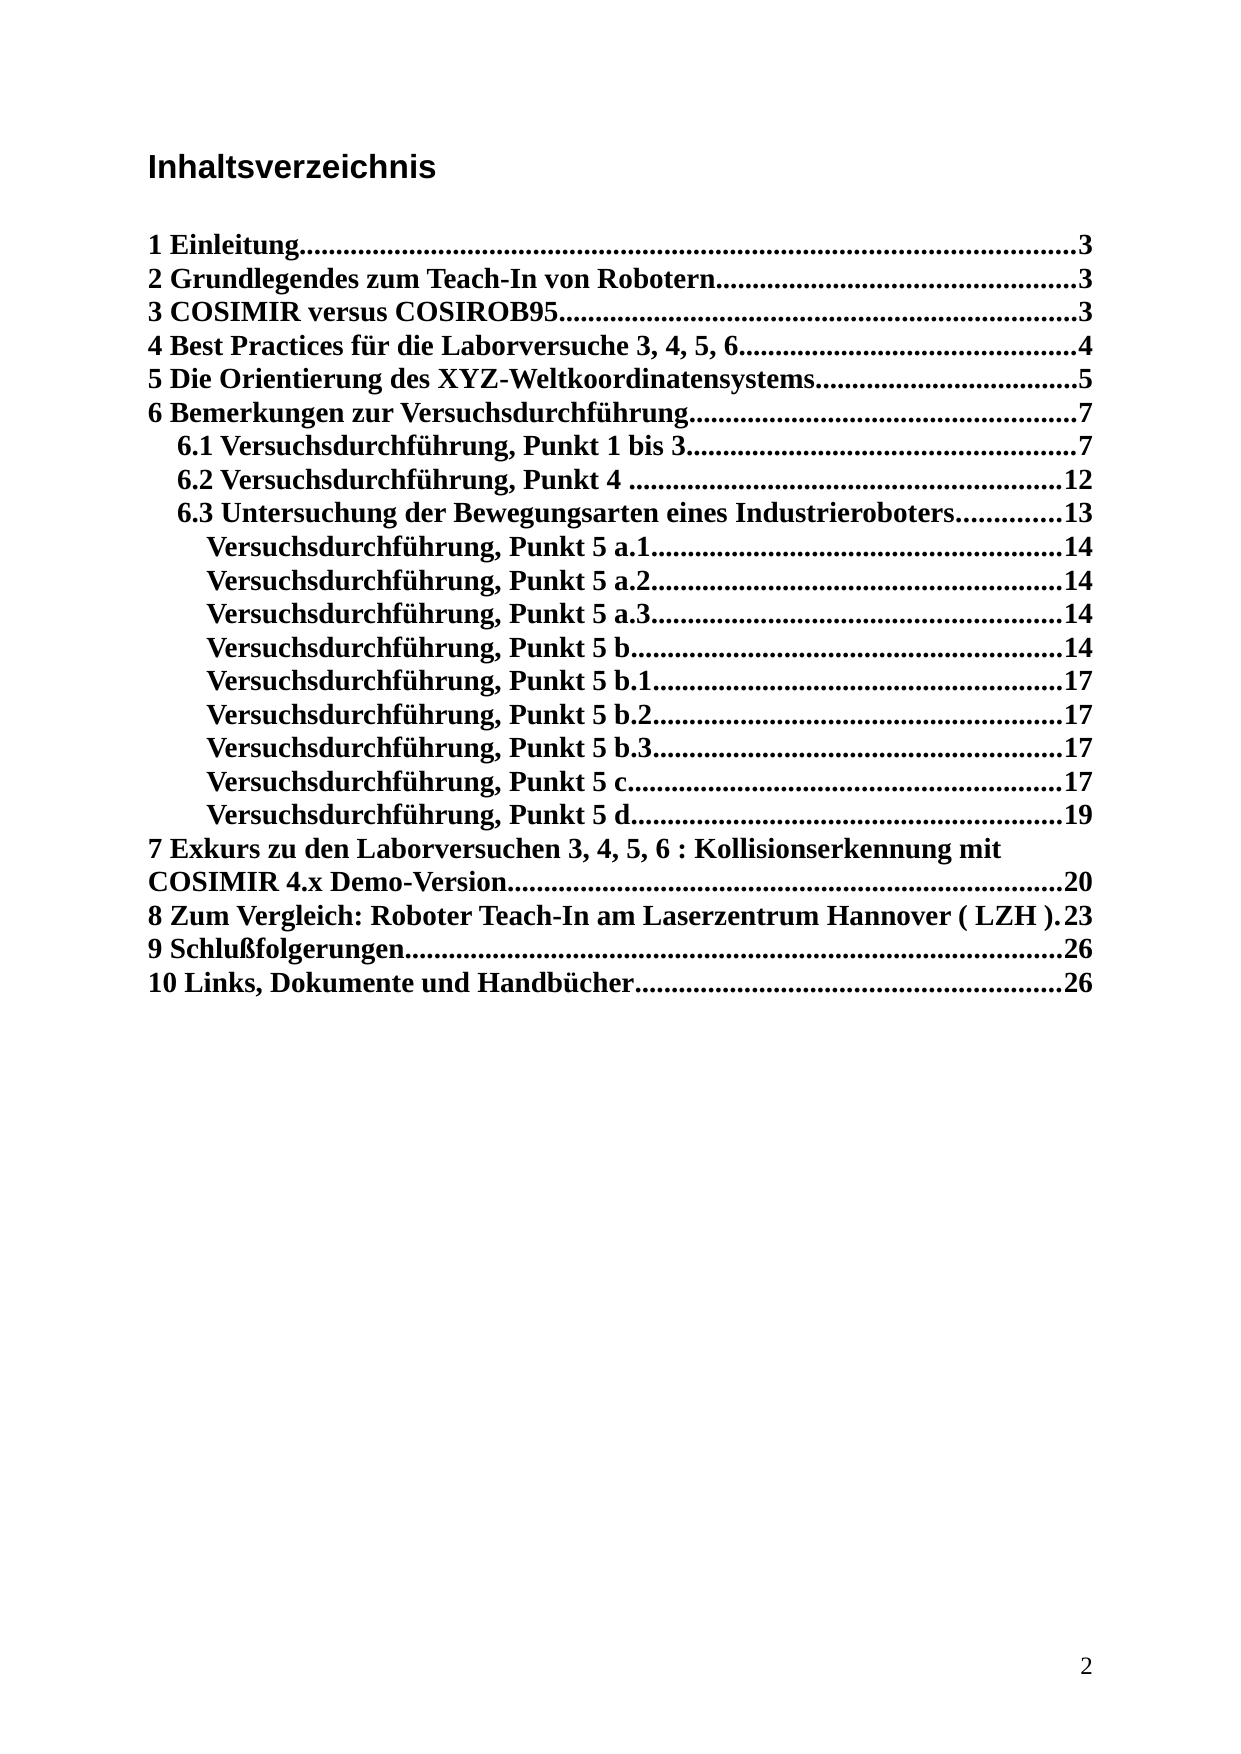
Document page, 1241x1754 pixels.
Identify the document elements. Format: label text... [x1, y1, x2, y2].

text 7 Exkurs zu den Laborversuchen 3, 4, 5, 6 : Kollisionserkennung mit COSIMIR 4.x Demo-Version 20 [148, 831, 1093, 898]
text 3 COSIMIR versus COSIROB95 3 [148, 294, 1093, 328]
text Versuchsdurchführung, Punkt 5 b.2 17 [206, 697, 1093, 730]
text Versuchsdurchführung, Punkt 5 b.1 17 [206, 663, 1093, 697]
text 6 Bemerkungen zur Versuchsdurchführung 7 [148, 395, 1093, 428]
text Versuchsdurchführung, Punkt 5 b.3 17 [206, 730, 1093, 764]
text 6.2 Versuchsdurchführung, Punkt 4 12 [177, 462, 1093, 496]
text 8 Zum Vergleich: Roboter Teach-In am Laserzentrum Hannover ( LZH ) 23 [148, 898, 1093, 932]
text Versuchsdurchführung, Punkt 5 b 14 [206, 630, 1093, 663]
text 2 Grundlegendes zum Teach-In von Robotern 3 [148, 261, 1093, 294]
text 6.1 Versuchsdurchführung, Punkt 1 bis 3 7 [177, 428, 1093, 462]
text Versuchsdurchführung, Punkt 5 d 19 [206, 797, 1093, 831]
text Versuchsdurchführung, Punkt 5 c 17 [206, 764, 1093, 797]
text 6.3 Untersuchung der Bewegungsarten eines Industrieroboters 13 [177, 496, 1093, 529]
text 1 Einleitung 3 [148, 227, 1093, 261]
text 9 Schlußfolgerungen 26 [148, 932, 1093, 965]
text Versuchsdurchführung, Punkt 5 a.2 14 [206, 563, 1093, 596]
text Versuchsdurchführung, Punkt 5 a.3 14 [206, 596, 1093, 630]
text 10 Links, Dokumente und Handbücher 26 [148, 965, 1093, 999]
text 5 Die Orientierung des XYZ-Weltkoordinatensystems 5 [148, 361, 1093, 395]
text Versuchsdurchführung, Punkt 5 a.1 14 [206, 529, 1093, 563]
text Inhaltsverzeichnis [148, 148, 1093, 186]
text 4 Best Practices für die Laborversuche 3, 4, 5, 6 4 [148, 328, 1093, 361]
